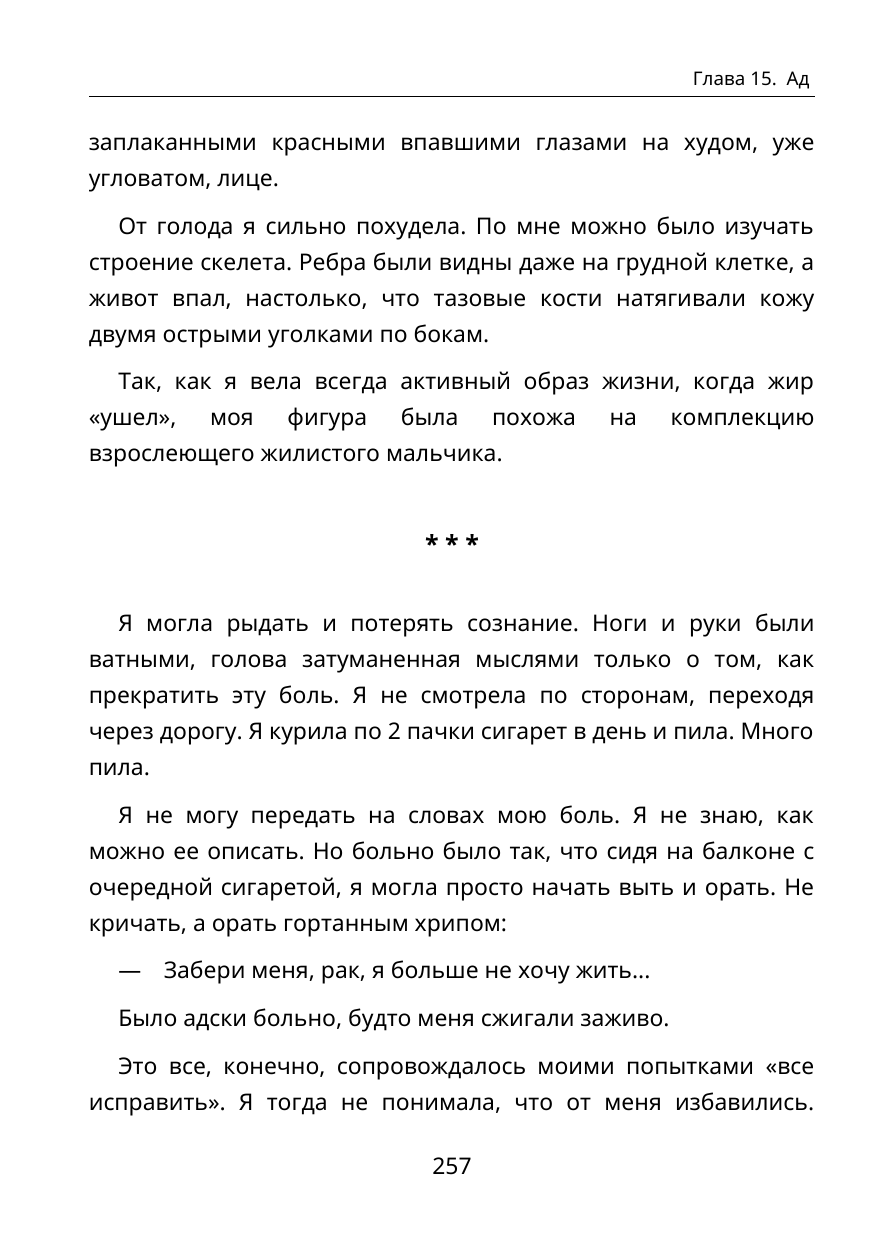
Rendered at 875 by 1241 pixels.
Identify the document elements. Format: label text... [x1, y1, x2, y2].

subtitle * * * [88, 526, 815, 561]
text Я не могу передать на словах мою боль. Я не знаю, как можно ее описать. Но больно было так, что сидя на балконе с очередной сигаретой, я могла просто начать выть и орать. Не кричать, а орать гортанным хрипом: [88, 799, 815, 938]
list Забери меня, рак, я больше не хочу жить... [88, 954, 815, 986]
text заплаканными красными впавшими глазами на худом, уже угловатом, лице. [88, 126, 815, 193]
text Было адски больно, будто меня сжигали заживо. [88, 1002, 815, 1033]
text Это все, конечно, сопровождалось моими попытками «все исправить». Я тогда не понимала, что от меня избавились. [88, 1050, 815, 1117]
text Так, как я вела всегда активный образ жизни, когда жир «ушел», моя фигура была похожа на комплекцию взрослеющего жилистого мальчика. [88, 365, 815, 468]
text От голода я сильно похудела. По мне можно было изучать строение скелета. Ребра были видны даже на грудной клетке, а живот впал, настолько, что тазовые кости натягивали кожу двумя острыми уголками по бокам. [88, 210, 815, 349]
text Я могла рыдать и потерять сознание. Ноги и руки были ватными, голова затуманенная мыслями только о том, как прекратить эту боль. Я не смотрела по сторонам, переходя через дорогу. Я курила по 2 пачки сигарет в день и пила. Много пила. [88, 607, 815, 782]
